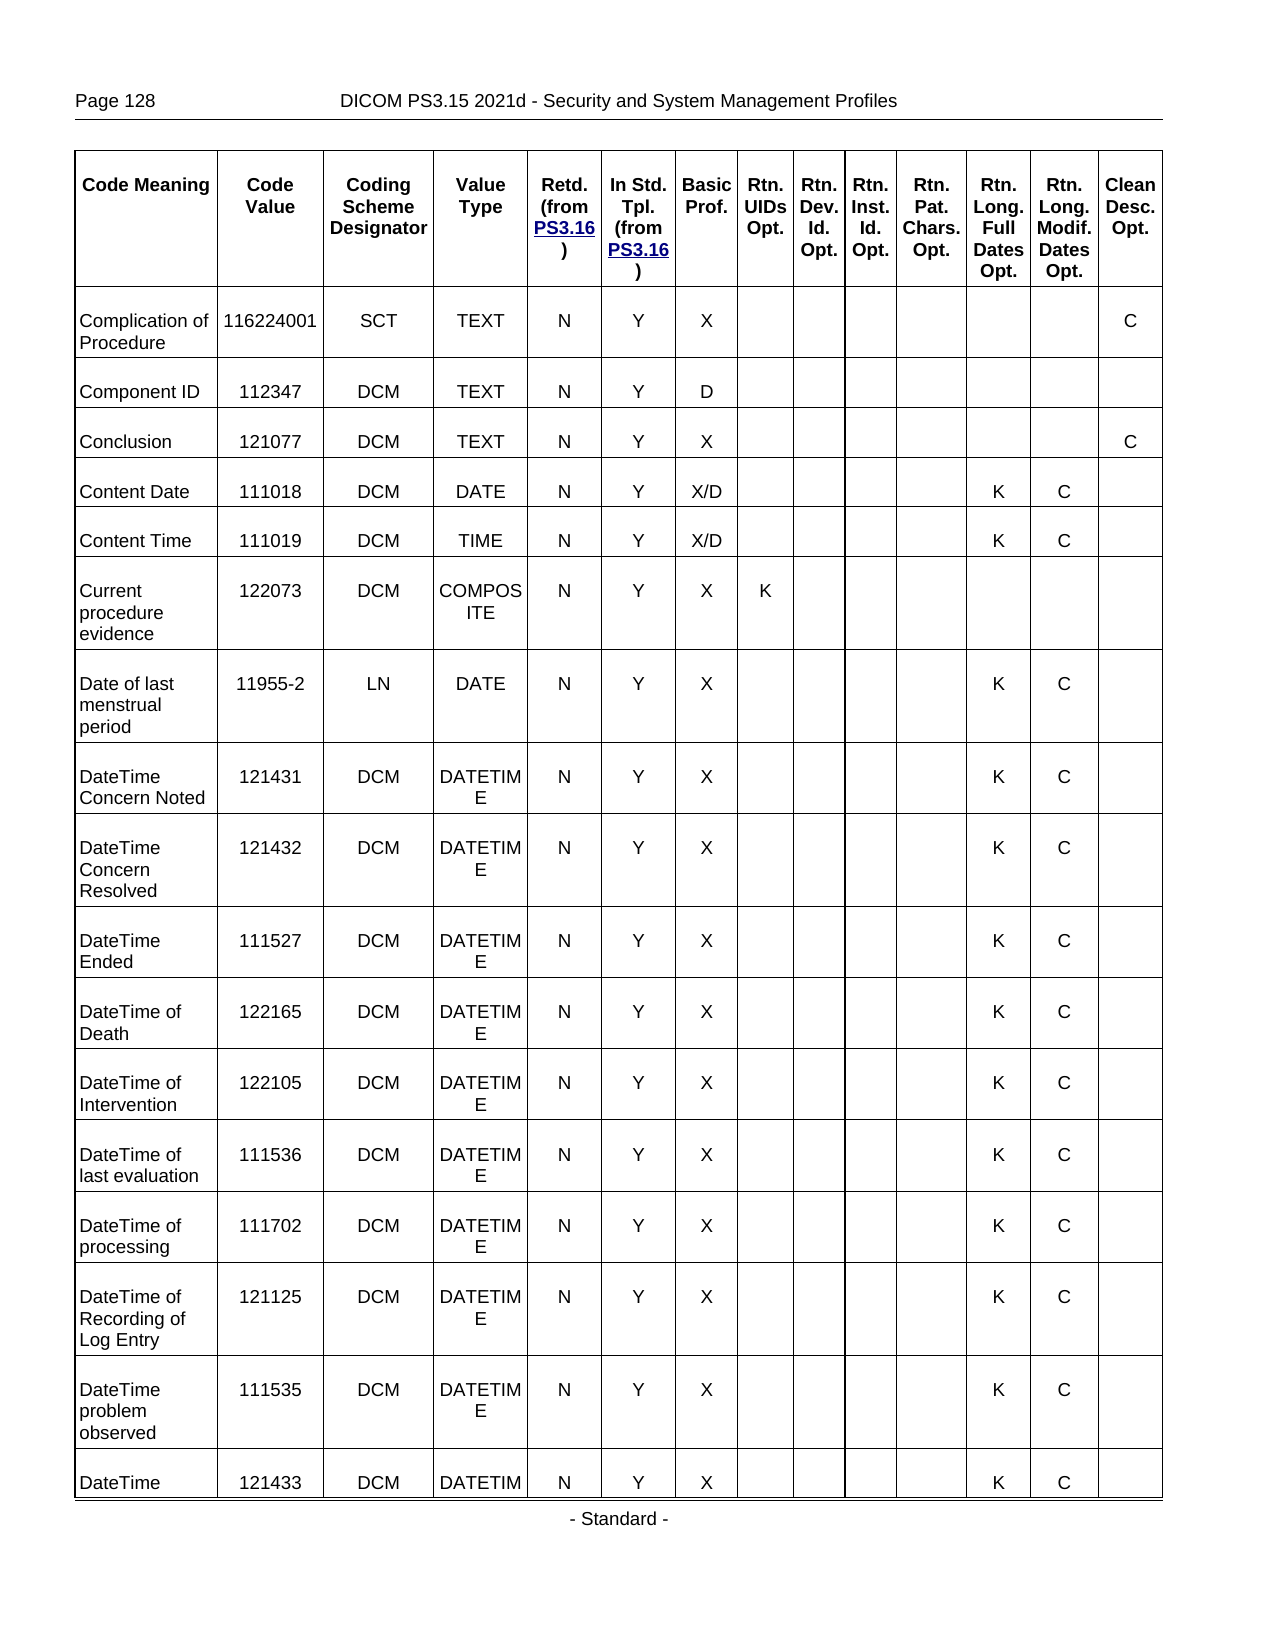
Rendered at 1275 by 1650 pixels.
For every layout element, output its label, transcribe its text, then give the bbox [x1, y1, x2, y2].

table_cell X [676, 1356, 737, 1447]
table_cell Conclusion [76, 408, 217, 457]
table_cell LN [324, 650, 433, 742]
table_cell DCM [324, 978, 433, 1048]
table_cell X [676, 557, 737, 649]
table_cell Y [602, 1049, 675, 1119]
table_cell DATETIME [434, 978, 527, 1048]
table_cell [794, 358, 844, 407]
table_cell N [528, 458, 601, 506]
table_cell Content Time [76, 507, 217, 556]
table_cell DateTime Concern Resolved [76, 814, 217, 906]
table_cell X [676, 907, 737, 977]
table_cell [897, 287, 966, 357]
table_cell DATE [434, 650, 527, 742]
table_header In Std. Tpl. (from PS3.16) [602, 151, 675, 286]
table_cell X [676, 1120, 737, 1191]
table_cell [897, 458, 966, 506]
table_cell [897, 1356, 966, 1447]
table_cell Complication of Procedure [76, 287, 217, 357]
table_cell [967, 287, 1030, 357]
table_cell Y [602, 1449, 675, 1497]
table_cell K [967, 1120, 1030, 1191]
table_cell [846, 507, 896, 556]
table_cell N [528, 358, 601, 407]
table_cell K [967, 1449, 1030, 1497]
table_cell N [528, 650, 601, 742]
table_cell C [1031, 1449, 1098, 1497]
table_cell 111535 [218, 1356, 323, 1447]
table_header Code Meaning [76, 151, 217, 286]
table_cell K [967, 1049, 1030, 1119]
table_cell [897, 1449, 966, 1497]
table_cell 122073 [218, 557, 323, 649]
table_cell [794, 1263, 844, 1355]
table_cell C [1031, 1356, 1098, 1447]
table_cell X [676, 287, 737, 357]
table_cell N [528, 1263, 601, 1355]
table_cell K [967, 743, 1030, 813]
table_cell [1031, 287, 1098, 357]
table_cell 111018 [218, 458, 323, 506]
table_cell [897, 1263, 966, 1355]
table_cell X [676, 650, 737, 742]
table_header Rtn. Dev. Id. Opt. [794, 151, 844, 286]
table_cell [846, 458, 896, 506]
table_cell DATETIME [434, 1049, 527, 1119]
table_cell [794, 408, 844, 457]
table_header Value Type [434, 151, 527, 286]
table_cell 116224001 [218, 287, 323, 357]
table_cell K [967, 458, 1030, 506]
table_cell TEXT [434, 287, 527, 357]
table_cell [846, 907, 896, 977]
table_header Clean Desc. Opt. [1099, 151, 1162, 286]
table_cell [738, 1049, 793, 1119]
table_cell N [528, 287, 601, 357]
table_cell 121077 [218, 408, 323, 457]
table_cell X [676, 1049, 737, 1119]
table_cell K [967, 507, 1030, 556]
table_cell [846, 1120, 896, 1191]
table_cell DateTime of Intervention [76, 1049, 217, 1119]
table_cell [1099, 1449, 1162, 1497]
table_cell K [967, 907, 1030, 977]
table_cell [1031, 408, 1098, 457]
table_cell DCM [324, 743, 433, 813]
table_cell DCM [324, 507, 433, 556]
table_header Rtn. Pat. Chars. Opt. [897, 151, 966, 286]
table_cell 121431 [218, 743, 323, 813]
table_cell C [1031, 907, 1098, 977]
table_cell [897, 1049, 966, 1119]
table_cell 111702 [218, 1192, 323, 1262]
table_cell [794, 1449, 844, 1497]
table_cell [846, 1049, 896, 1119]
table_cell [1099, 458, 1162, 506]
table_cell [846, 814, 896, 906]
table_cell DCM [324, 814, 433, 906]
table_cell COMPOSITE [434, 557, 527, 649]
table_cell [738, 358, 793, 407]
table_cell [846, 408, 896, 457]
table_cell [897, 408, 966, 457]
table_cell N [528, 978, 601, 1048]
table_cell DCM [324, 408, 433, 457]
table_cell [1099, 743, 1162, 813]
table_cell [738, 814, 793, 906]
table_cell K [967, 1356, 1030, 1447]
table_cell DATETIME [434, 907, 527, 977]
table_cell 122105 [218, 1049, 323, 1119]
table_cell [846, 1192, 896, 1262]
table_cell Y [602, 287, 675, 357]
table_cell C [1031, 814, 1098, 906]
table_cell [897, 814, 966, 906]
table_cell Y [602, 1356, 675, 1447]
table_cell DateTime problem observed [76, 1356, 217, 1447]
table_cell [1099, 650, 1162, 742]
table_header Rtn. Long. Modif. Dates Opt. [1031, 151, 1098, 286]
table_cell DateTime of last evaluation [76, 1120, 217, 1191]
table_cell [1031, 358, 1098, 407]
table_cell Y [602, 907, 675, 977]
table_cell [897, 507, 966, 556]
table_cell X [676, 1263, 737, 1355]
table_cell C [1099, 408, 1162, 457]
table_cell Y [602, 1192, 675, 1262]
table_cell [738, 1120, 793, 1191]
table_cell X [676, 1192, 737, 1262]
table_cell C [1031, 978, 1098, 1048]
table_cell DATETIME [434, 743, 527, 813]
table_cell [1099, 1120, 1162, 1191]
table_cell DCM [324, 1192, 433, 1262]
table_cell [794, 507, 844, 556]
table_cell [897, 743, 966, 813]
table_cell SCT [324, 287, 433, 357]
table_cell N [528, 408, 601, 457]
table_cell 122165 [218, 978, 323, 1048]
table_cell [794, 1192, 844, 1262]
table_cell C [1031, 1120, 1098, 1191]
table_cell DateTime [76, 1449, 217, 1497]
table_cell [846, 978, 896, 1048]
table_cell [846, 743, 896, 813]
table_cell DateTime of Death [76, 978, 217, 1048]
table_cell [897, 978, 966, 1048]
table_cell Date of last menstrual period [76, 650, 217, 742]
table_cell [1031, 557, 1098, 649]
table_cell DateTime of Recording of Log Entry [76, 1263, 217, 1355]
table_cell K [967, 978, 1030, 1048]
table_cell DateTime Concern Noted [76, 743, 217, 813]
table_cell DCM [324, 358, 433, 407]
table_cell [738, 907, 793, 977]
table_cell [794, 907, 844, 977]
table_cell N [528, 1356, 601, 1447]
table_cell N [528, 507, 601, 556]
table_cell [794, 650, 844, 742]
table_cell [846, 557, 896, 649]
table_cell DCM [324, 1356, 433, 1447]
table_cell Y [602, 743, 675, 813]
table_cell K [967, 1192, 1030, 1262]
table_cell X [676, 408, 737, 457]
table_cell K [967, 1263, 1030, 1355]
table_cell C [1099, 287, 1162, 357]
table_cell [738, 1263, 793, 1355]
table_cell [794, 458, 844, 506]
table_cell N [528, 557, 601, 649]
table_cell TEXT [434, 408, 527, 457]
table_cell [738, 1192, 793, 1262]
table_cell [897, 650, 966, 742]
table_cell [738, 287, 793, 357]
table_cell [1099, 1192, 1162, 1262]
table_cell [897, 1120, 966, 1191]
table_cell [846, 1449, 896, 1497]
table_cell [738, 408, 793, 457]
table_cell [967, 358, 1030, 407]
table_cell [846, 1263, 896, 1355]
table_cell 112347 [218, 358, 323, 407]
table_cell C [1031, 507, 1098, 556]
table_cell 121433 [218, 1449, 323, 1497]
table_cell [1099, 557, 1162, 649]
table_cell [1099, 507, 1162, 556]
table_cell X [676, 978, 737, 1048]
table_cell Y [602, 358, 675, 407]
table_cell Y [602, 814, 675, 906]
table_cell K [967, 814, 1030, 906]
table_cell DCM [324, 1049, 433, 1119]
table_cell [794, 1356, 844, 1447]
table_cell [794, 743, 844, 813]
table_cell [794, 1120, 844, 1191]
table_cell [794, 814, 844, 906]
table_cell 121432 [218, 814, 323, 906]
table_cell [1099, 1356, 1162, 1447]
table_cell X [676, 743, 737, 813]
table_header Coding Scheme Designator [324, 151, 433, 286]
table_header Basic Prof. [676, 151, 737, 286]
table_cell DATETIM [434, 1449, 527, 1497]
table_cell X [676, 1449, 737, 1497]
table_cell Y [602, 458, 675, 506]
table_cell 111527 [218, 907, 323, 977]
table_cell N [528, 743, 601, 813]
table_cell [794, 1049, 844, 1119]
table_cell Content Date [76, 458, 217, 506]
table_cell [846, 358, 896, 407]
table_cell [794, 978, 844, 1048]
table_cell [897, 907, 966, 977]
table_cell [1099, 907, 1162, 977]
table_cell N [528, 1120, 601, 1191]
table_cell [738, 1449, 793, 1497]
table_cell [1099, 1263, 1162, 1355]
table_cell X/D [676, 458, 737, 506]
table_cell DATE [434, 458, 527, 506]
table_cell K [738, 557, 793, 649]
table_cell [1099, 1049, 1162, 1119]
table_cell [794, 557, 844, 649]
table_cell [897, 1192, 966, 1262]
table_cell DCM [324, 557, 433, 649]
table_cell 121125 [218, 1263, 323, 1355]
table_cell Component ID [76, 358, 217, 407]
table_cell Y [602, 978, 675, 1048]
table_cell TIME [434, 507, 527, 556]
table_header Retd. (from PS3.16) [528, 151, 601, 286]
table_cell C [1031, 458, 1098, 506]
table_cell [738, 650, 793, 742]
table_cell [846, 1356, 896, 1447]
table_cell [738, 743, 793, 813]
table_cell D [676, 358, 737, 407]
table_cell DATETIME [434, 814, 527, 906]
table_cell N [528, 907, 601, 977]
table_cell N [528, 1192, 601, 1262]
table_cell [794, 287, 844, 357]
table_cell 111019 [218, 507, 323, 556]
table_cell [738, 507, 793, 556]
table_header Rtn. Inst. Id. Opt. [846, 151, 896, 286]
table_cell DCM [324, 1263, 433, 1355]
table_cell N [528, 814, 601, 906]
table_cell Y [602, 650, 675, 742]
table_cell [738, 1356, 793, 1447]
table_cell TEXT [434, 358, 527, 407]
table_cell [846, 650, 896, 742]
table_cell [738, 458, 793, 506]
table_cell [846, 287, 896, 357]
table_cell DCM [324, 907, 433, 977]
table_cell [1099, 358, 1162, 407]
table_cell [897, 557, 966, 649]
table_cell Y [602, 507, 675, 556]
table_cell Y [602, 408, 675, 457]
table_cell 111536 [218, 1120, 323, 1191]
table_cell C [1031, 1263, 1098, 1355]
table_cell [1099, 814, 1162, 906]
table_cell N [528, 1449, 601, 1497]
table_cell DATETIME [434, 1120, 527, 1191]
table_cell DateTime of processing [76, 1192, 217, 1262]
table_cell [897, 358, 966, 407]
table_cell DateTime Ended [76, 907, 217, 977]
table_cell K [967, 650, 1030, 742]
table_cell N [528, 1049, 601, 1119]
table_cell C [1031, 650, 1098, 742]
table_header Code Value [218, 151, 323, 286]
table_cell X/D [676, 507, 737, 556]
table_cell Y [602, 557, 675, 649]
table_cell DCM [324, 1449, 433, 1497]
table_cell DATETIME [434, 1356, 527, 1447]
table_header Rtn. Long. Full Dates Opt. [967, 151, 1030, 286]
table_cell [967, 408, 1030, 457]
table_cell DATETIME [434, 1263, 527, 1355]
table_cell DCM [324, 458, 433, 506]
table_cell DCM [324, 1120, 433, 1191]
table_cell [738, 978, 793, 1048]
table_cell [967, 557, 1030, 649]
table_cell DATETIME [434, 1192, 527, 1262]
table_cell C [1031, 1192, 1098, 1262]
table_cell Current procedure evidence [76, 557, 217, 649]
table_header Rtn. UIDs Opt. [738, 151, 793, 286]
table_cell Y [602, 1120, 675, 1191]
table_cell X [676, 814, 737, 906]
table_cell 11955-2 [218, 650, 323, 742]
table_cell C [1031, 743, 1098, 813]
table_cell C [1031, 1049, 1098, 1119]
table_cell Y [602, 1263, 675, 1355]
table_cell [1099, 978, 1162, 1048]
